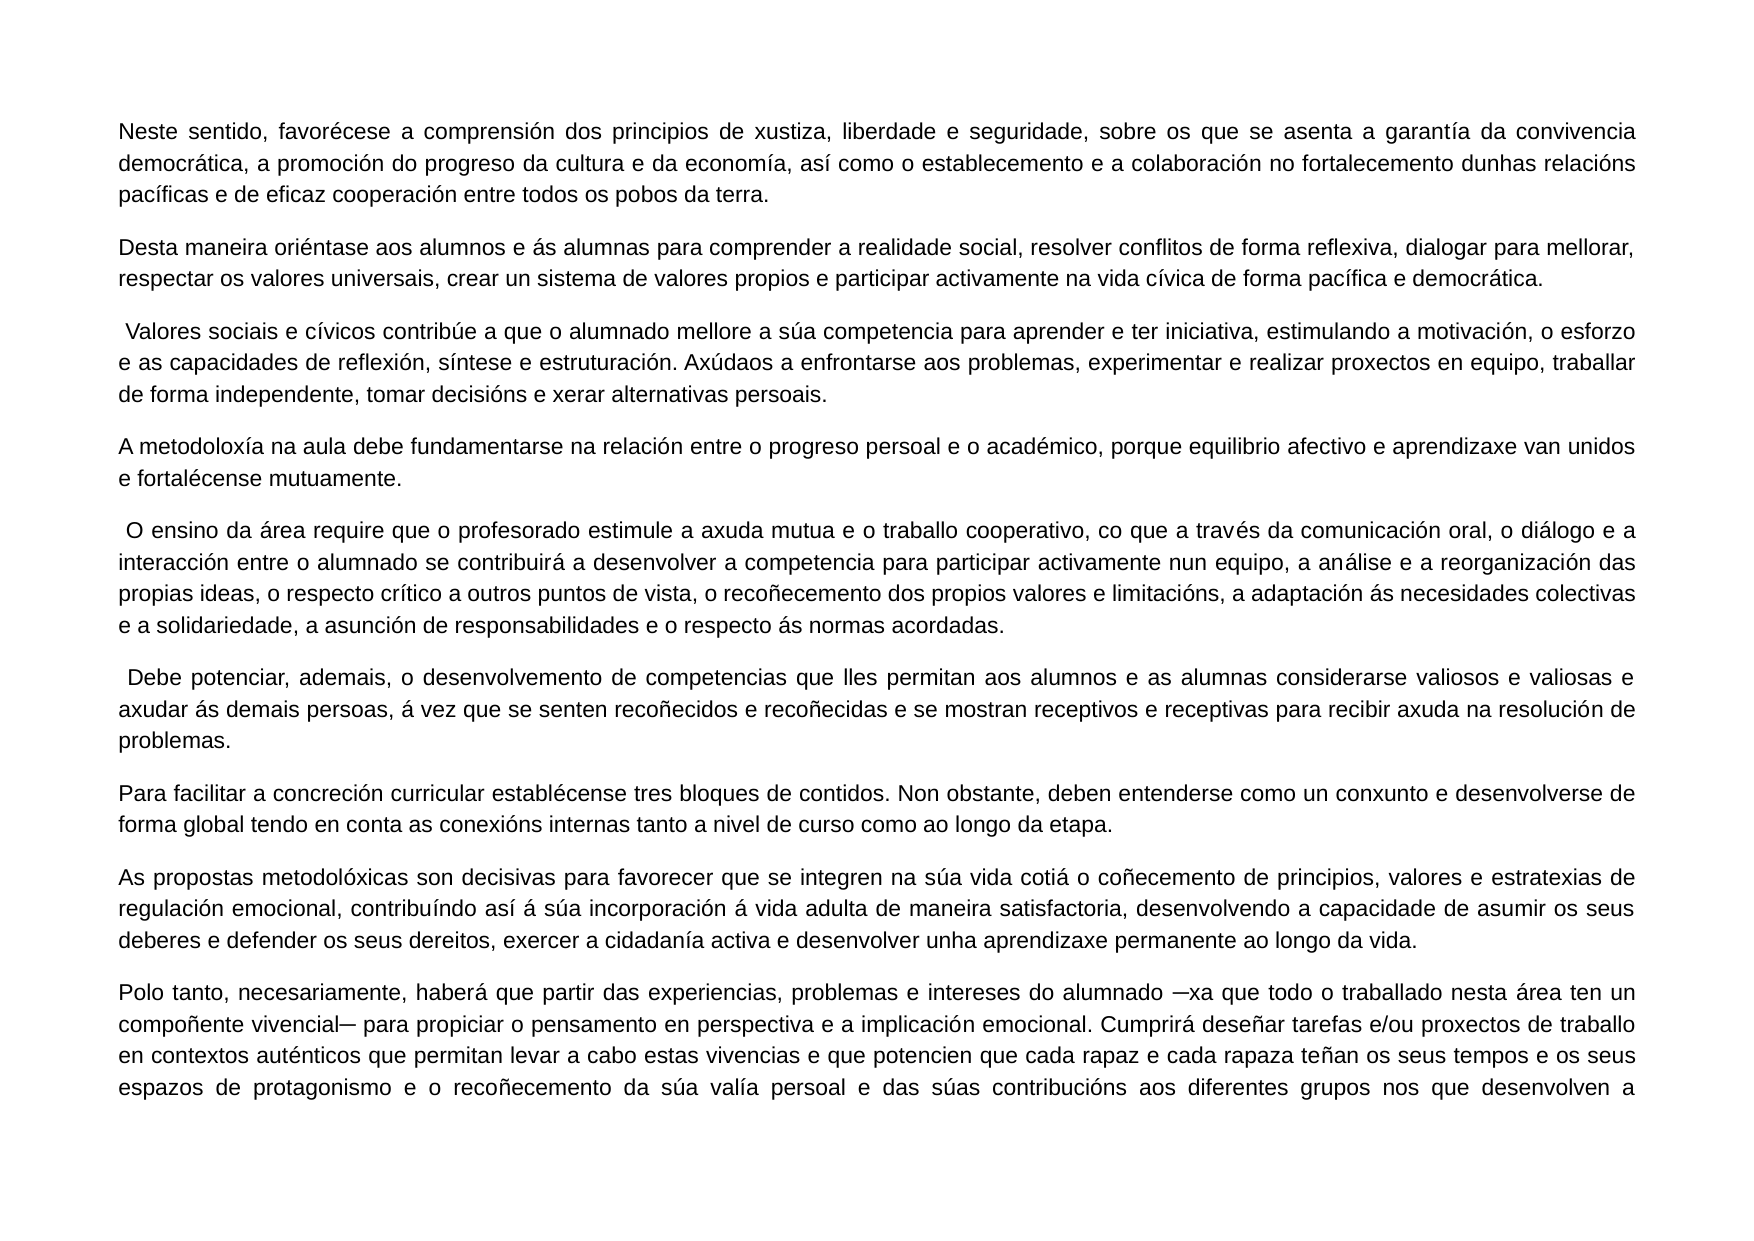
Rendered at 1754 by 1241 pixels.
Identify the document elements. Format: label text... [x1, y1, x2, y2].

text Neste sentido, favorécese a comprensión dos principios de xustiza, liberdade e seguridade, sobre os que se asenta a garantía da convivencia democrática, a promoción do progreso da cultura e da economía, así como o establecemento e a colaboración no fortalecemento dunhas relacións pacíficas e de eficaz cooperación entre todos os pobos da terra. [118, 118, 1636, 208]
text O ensino da área require que o profesorado estimule a axuda mutua e o traballo cooperativo, co que a través da comunicación oral, o diálogo e a interacción entre o alumnado se contribuirá a desenvolver a competencia para participar activamente nun equipo, a análise e a reorganización das propias ideas, o respecto crítico a outros puntos de vista, o recoñecemento dos propios valores e limitacións, a adaptación ás necesidades colectivas e a solidariedade, a asunción de responsabilidades e o respecto ás normas acordadas. [118, 517, 1636, 638]
text Valores sociais e cívicos contribúe a que o alumnado mellore a súa competencia para aprender e ter iniciativa, estimulando a motivación, o esforzo e as capacidades de reflexión, síntese e estruturación. Axúdaos a enfrontarse aos problemas, experimentar e realizar proxectos en equipo, traballar de forma independente, tomar decisións e xerar alternativas persoais. [118, 318, 1636, 407]
text A metodoloxía na aula debe fundamentarse na relación entre o progreso persoal e o académico, porque equilibrio afectivo e aprendizaxe van unidos e fortalécense mutuamente. [118, 433, 1636, 491]
text Para facilitar a concreción curricular establécense tres bloques de contidos. Non obstante, deben entenderse como un conxunto e desenvolverse de forma global tendo en conta as conexións internas tanto a nivel de curso como ao longo da etapa. [118, 780, 1636, 838]
text Desta maneira oriéntase aos alumnos e ás alumnas para comprender a realidade social, resolver conflitos de forma reflexiva, dialogar para mellorar, respectar os valores universais, crear un sistema de valores propios e participar activamente na vida cívica de forma pacífica e democrática. [118, 234, 1636, 292]
text Debe potenciar, ademais, o desenvolvemento de competencias que lles permitan aos alumnos e as alumnas considerarse valiosos e valiosas e axudar ás demais persoas, á vez que se senten recoñecidos e recoñecidas e se mostran receptivos e receptivas para recibir axuda na resolución de problemas. [118, 664, 1636, 754]
text As propostas metodolóxicas son decisivas para favorecer que se integren na súa vida cotiá o coñecemento de principios, valores e estratexias de regulación emocional, contribuíndo así á súa incorporación á vida adulta de maneira satisfactoria, desenvolvendo a capacidade de asumir os seus deberes e defender os seus dereitos, exercer a cidadanía activa e desenvolver unha aprendizaxe permanente ao longo da vida. [118, 864, 1636, 953]
text Polo tanto, necesariamente, haberá que partir das experiencias, problemas e intereses do alumnado ─xa que todo o traballado nesta área ten un compoñente vivencial─ para propiciar o pensamento en perspectiva e a implicación emocional. Cumprirá deseñar tarefas e/ou proxectos de traballo en contextos auténticos que permitan levar a cabo estas vivencias e que potencien que cada rapaz e cada rapaza teñan os seus tempos e os seus espazos de protagonismo e o recoñecemento da súa valía persoal e das súas contribucións aos diferentes grupos nos que desenvolven a [118, 979, 1636, 1100]
